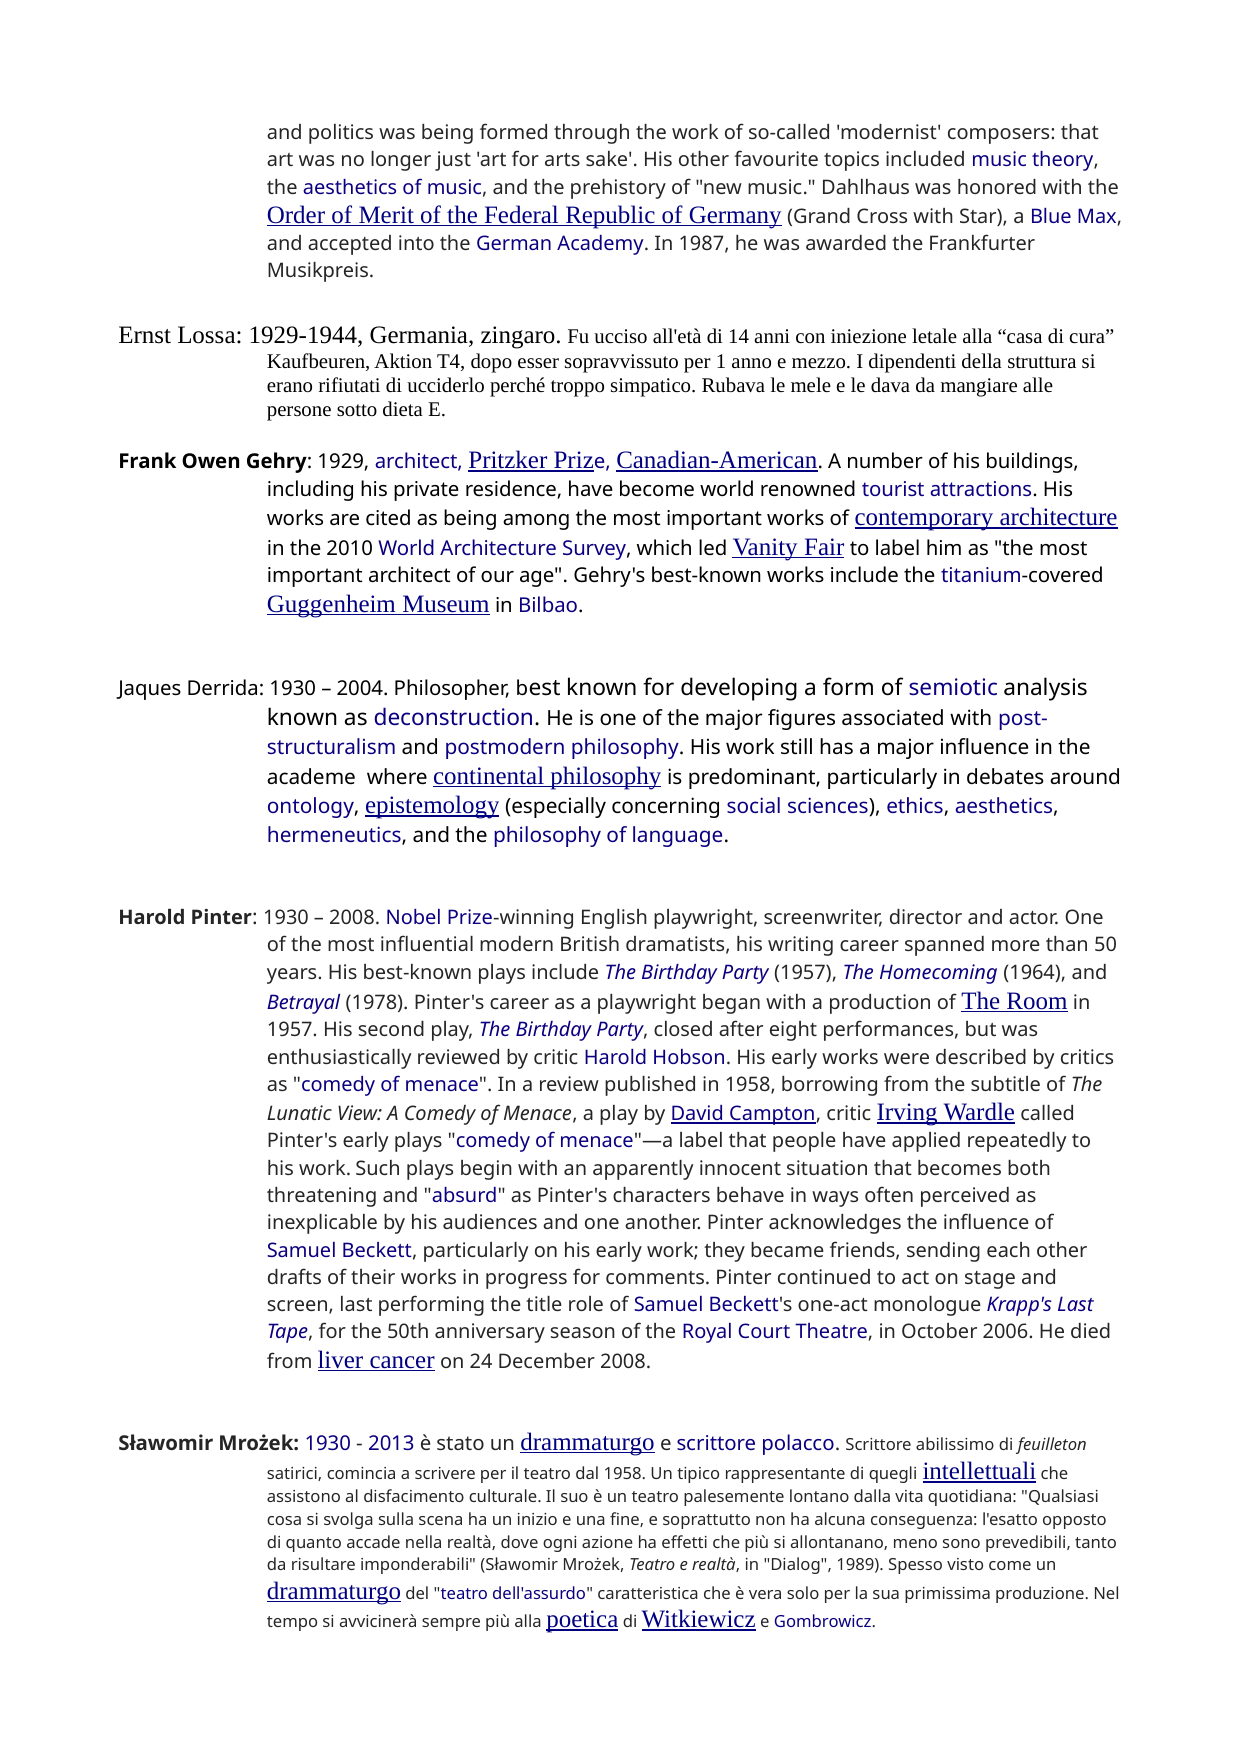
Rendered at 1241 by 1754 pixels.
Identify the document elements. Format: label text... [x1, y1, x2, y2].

text and politics was being formed through the work of so-called 'modernist' composers: that art was no longer just 'art for arts sake'. His other favourite topics included music theory, the aesthetics of music, and the prehistory of "new music." Dahlhaus was honored with the Order of Merit of the Federal Republic of Germany (Grand Cross with Star), a Blue Max, and accepted into the German Academy. In 1987, he was awarded the Frankfurter Musikpreis. [118, 118, 1122, 284]
text Ernst Lossa: 1929-1944, Germania, zingaro. Fu ucciso all'età di 14 anni con iniezione letale alla “casa di cura” Kaufbeuren, Aktion T4, dopo esser sopravvissuto per 1 anno e mezzo. I dipendenti della struttura si erano rifiutati di ucciderlo perché troppo simpatico. Rubava le mele e le dava da mangiare alle persone sotto dieta E. [118, 320, 1122, 421]
text Sławomir Mrożek: 1930 - 2013 è stato un drammaturgo e scrittore polacco. Scrittore abilissimo di feuilleton satirici, comincia a scrivere per il teatro dal 1958. Un tipico rappresentante di quegli intellettuali che assistono al disfacimento culturale. Il suo è un teatro palesemente lontano dalla vita quotidiana: "Qualsiasi cosa si svolga sulla scena ha un inizio e una fine, e soprattutto non ha alcuna conseguenza: l'esatto opposto di quanto accade nella realtà, dove ogni azione ha effetti che più si allontanano, meno sono prevedibili, tanto da risultare imponderabili" (Sławomir Mrożek, Teatro e realtà, in "Dialog", 1989). Spesso visto come un drammaturgo del "teatro dell'assurdo" caratteristica che è vera solo per la sua primissima produzione. Nel tempo si avvicinerà sempre più alla poetica di Witkiewicz e Gombrowicz. [118, 1427, 1122, 1633]
text Frank Owen Gehry: 1929, architect, Pritzker Prize, Canadian-American. A number of his buildings, including his private residence, have become world renowned tourist attractions. His works are cited as being among the most important works of contemporary architecture in the 2010 World Architecture Survey, which led Vanity Fair to label him as "the most important architect of our age". Gehry's best-known works include the titanium-covered Guggenheim Museum in Bilbao. [118, 445, 1122, 618]
text Harold Pinter: 1930 – 2008. Nobel Prize-winning English playwright, screenwriter, director and actor. One of the most influential modern British dramatists, his writing career spanned more than 50 years. His best-known plays include The Birthday Party (1957), The Homecoming (1964), and Betrayal (1978). Pinter's career as a playwright began with a production of The Room in 1957. His second play, The Birthday Party, closed after eight performances, but was enthusiastically reviewed by critic Harold Hobson. His early works were described by critics as "comedy of menace". In a review published in 1958, borrowing from the subtitle of The Lunatic View: A Comedy of Menace, a play by David Campton, critic Irving Wardle called Pinter's early plays "comedy of menace"—a label that people have applied repeatedly to his work. Such plays begin with an apparently innocent situation that becomes both threatening and "absurd" as Pinter's characters behave in ways often perceived as inexplicable by his audiences and one another. Pinter acknowledges the influence of Samuel Beckett, particularly on his early work; they became friends, sending each other drafts of their works in progress for comments. Pinter continued to act on stage and screen, last performing the title role of Samuel Beckett's one-act monologue Krapp's Last Tape, for the 50th anniversary season of the Royal Court Theatre, in October 2006. He died from liver cancer on 24 December 2008. [118, 902, 1122, 1374]
text Jaques Derrida: 1930 – 2004. Philosopher, best known for developing a form of semiotic analysis known as deconstruction. He is one of the major figures associated with post-structuralism and postmodern philosophy. His work still has a major influence in the academe where continental philosophy is predominant, particularly in debates around ontology, epistemology (especially concerning social sciences), ethics, aesthetics, hermeneutics, and the philosophy of language. [118, 671, 1122, 848]
